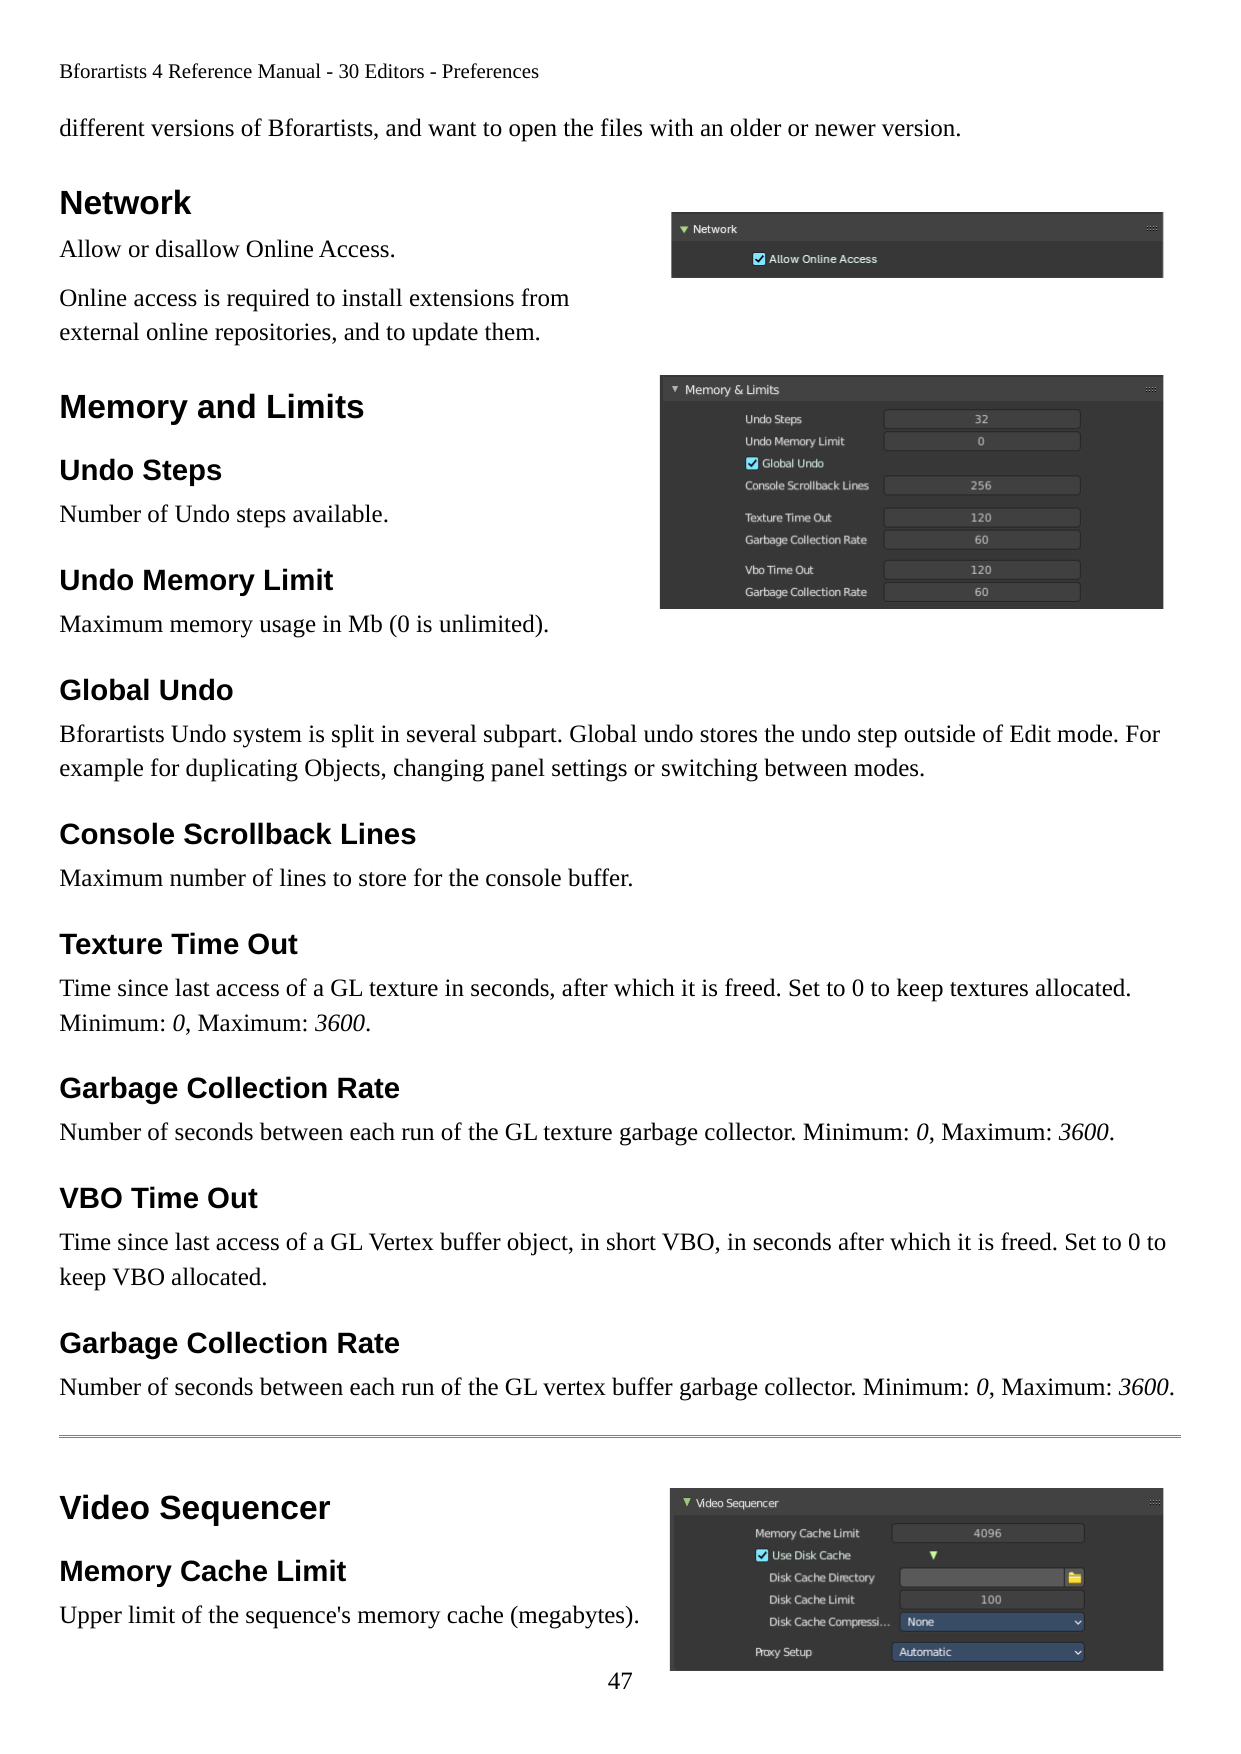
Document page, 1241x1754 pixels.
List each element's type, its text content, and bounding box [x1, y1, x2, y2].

subtitle Memory Cache Limit [59, 1553, 669, 1587]
subtitle Global Undo [59, 673, 1181, 706]
text different versions of Bforartists, and want to open the files with an older or newer version. [59, 113, 1181, 141]
text Number of seconds between each run of the GL vertex buffer garbage collector. Minimum: 0, Maximum: 3600. [59, 1372, 1181, 1401]
subtitle [1164, 1488, 1181, 1526]
picture [671, 212, 1164, 278]
subtitle Video Sequencer [59, 1488, 669, 1526]
subtitle VBO Time Out [59, 1181, 1181, 1215]
text Allow or disallow Online Access. [59, 234, 671, 262]
subtitle [1164, 387, 1181, 426]
text Number of seconds between each run of the GL texture garbage collector. Minimum: 0, Maximum: 3600. [59, 1117, 1181, 1146]
subtitle Network [59, 182, 1181, 221]
text Bforartists Undo system is split in several subpart. Global undo stores the undo step outside of Edit mode. For example for duplicating Objects, changing panel settings or switching between modes. [59, 719, 1181, 782]
subtitle [1164, 563, 1181, 596]
subtitle [1164, 453, 1181, 487]
text Time since last access of a GL Vertex buffer object, in short VBO, in seconds after which it is freed. Set to 0 to keep VBO allocated. [59, 1227, 1181, 1291]
text Number of Undo steps available. [59, 499, 659, 528]
subtitle Texture Time Out [59, 927, 1181, 961]
text Online access is required to install extensions from external online repositories, and to update them. [59, 283, 1181, 346]
text Time since last access of a GL texture in seconds, after which it is freed. Set to 0 to keep textures allocated. Minimum: 0, Maximum: 3600. [59, 973, 1181, 1036]
subtitle Undo Memory Limit [59, 563, 659, 596]
text Maximum number of lines to store for the console buffer. [59, 863, 1181, 892]
subtitle Garbage Collection Rate [59, 1326, 1181, 1359]
subtitle [1164, 1553, 1181, 1587]
subtitle Garbage Collection Rate [59, 1071, 1181, 1105]
subtitle Undo Steps [59, 453, 659, 487]
picture [669, 1488, 1164, 1671]
text Upper limit of the sequence's memory cache (megabytes). [59, 1600, 669, 1628]
picture [659, 375, 1164, 609]
text Maximum memory usage in Mb (0 is unlimited). [59, 609, 1181, 638]
subtitle Console Scrollback Lines [59, 817, 1181, 851]
subtitle Memory and Limits [59, 387, 659, 426]
